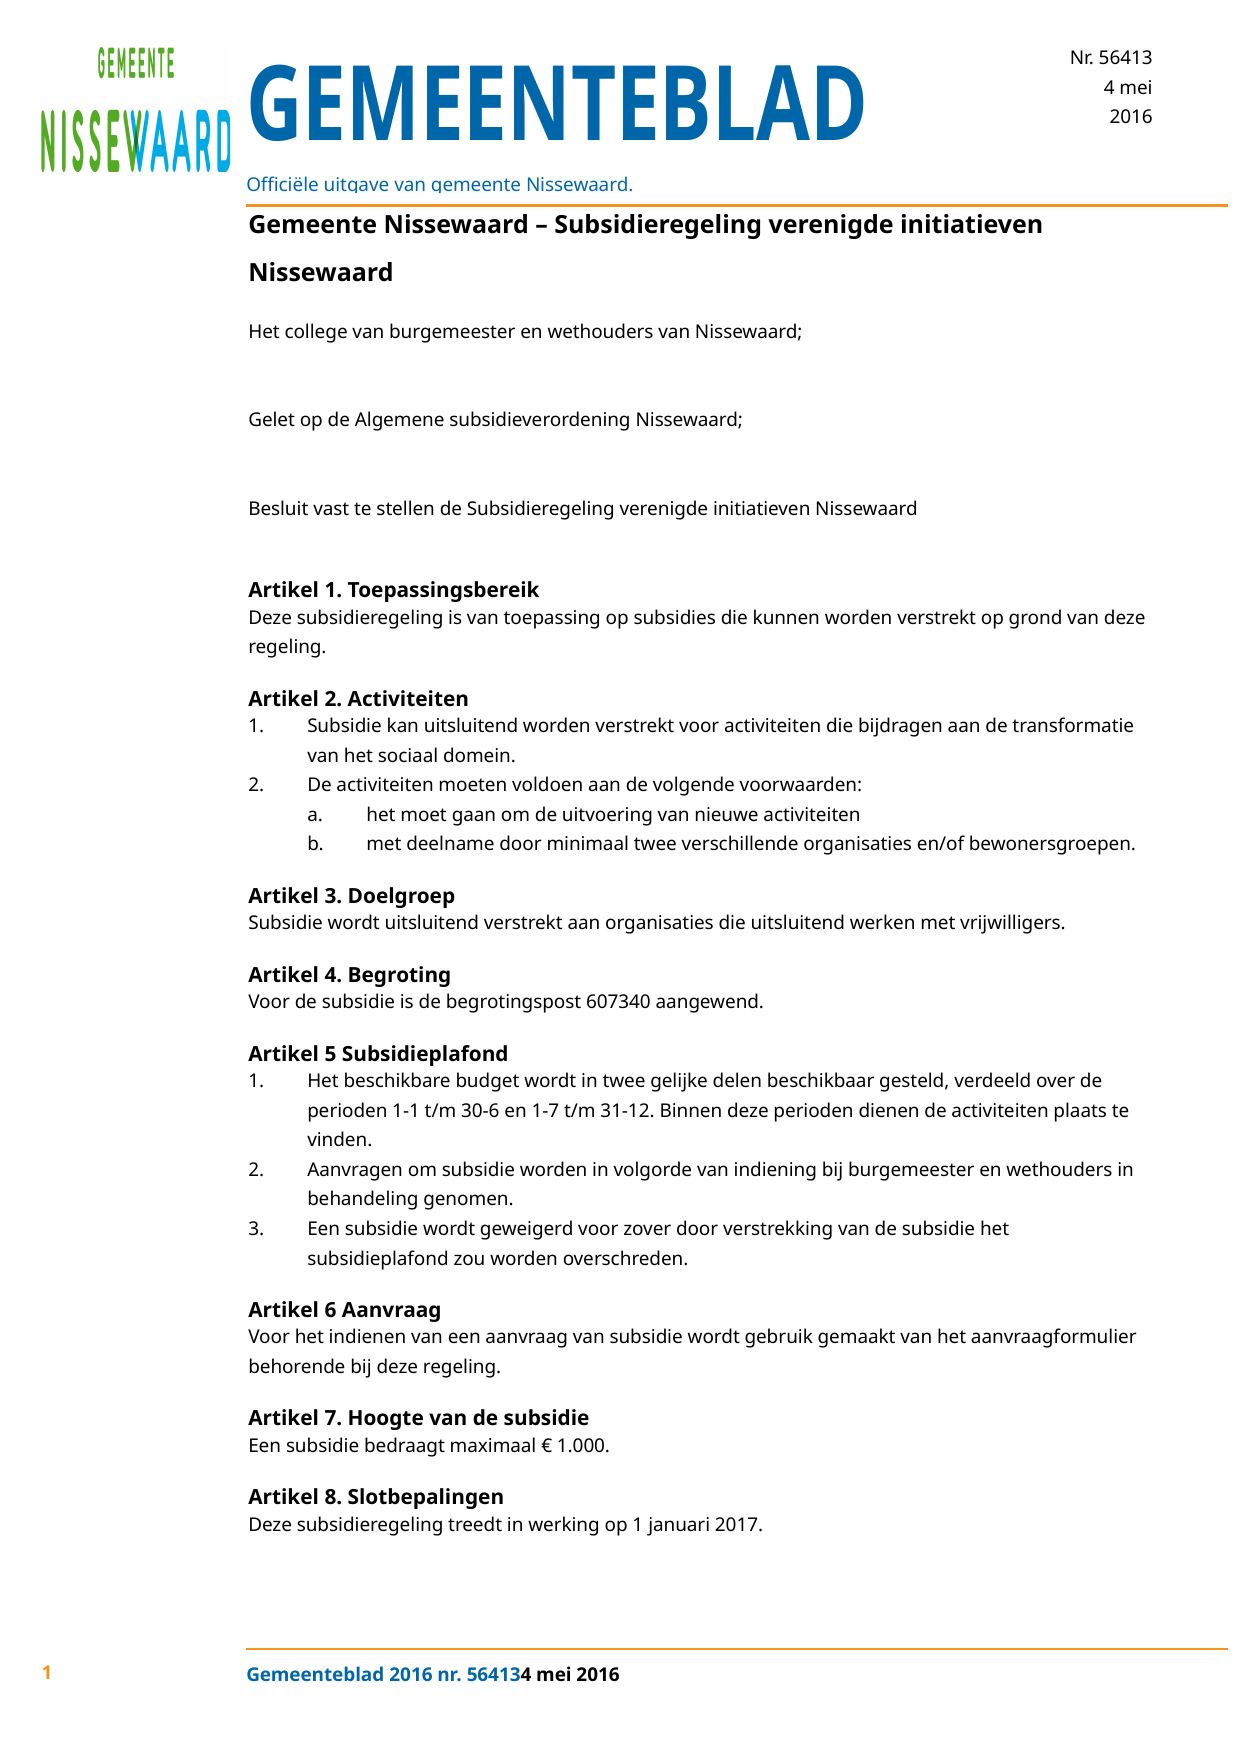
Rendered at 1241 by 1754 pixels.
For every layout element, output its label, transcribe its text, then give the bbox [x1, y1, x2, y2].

list Een subsidie wordt geweigerd voor zover door verstrekking van de subsidie het subsidieplafond zou worden overschreden. [248, 1215, 1152, 1270]
text Subsidie wordt uitsluitend verstrekt aan organisaties die uitsluitend werken met vrijwilligers. [248, 909, 1152, 935]
text Het college van burgemeester en wethouders van Nissewaard; [248, 318, 1152, 344]
list Aanvragen om subsidie worden in volgorde van indiening bij burgemeester en wethouders in behandeling genomen. [248, 1156, 1152, 1211]
text Deze subsidieregeling treedt in werking op 1 januari 2017. [248, 1511, 1152, 1537]
picture [222, 122, 227, 160]
text Artikel 6 Aanvraag [248, 1295, 1152, 1323]
text Besluit vast te stellen de Subsidieregeling verenigde initiatieven Nissewaard [248, 495, 1152, 521]
text Artikel 4. Begroting [248, 960, 1152, 988]
text Gelet op de Algemene subsidieverordening Nissewaard; [248, 407, 1152, 432]
text Deze subsidieregeling is van toepassing op subsidies die kunnen worden verstrekt op grond van deze regeling. [248, 604, 1152, 659]
text Artikel 7. Hoogte van de subsidie [248, 1403, 1152, 1432]
list Het beschikbare budget wordt in twee gelijke delen beschikbaar gesteld, verdeeld over de perioden 1-1 t/m 30-6 en 1-7 t/m 31-12. Binnen deze perioden dienen de activiteiten plaats te vinden. [248, 1067, 1152, 1152]
list met deelname door minimaal twee verschillende organisaties en/of bewonersgroepen. [307, 831, 1152, 856]
text Gemeente Nissewaard – Subsidieregeling verenigde initiatieven Nissewaard [248, 207, 1152, 288]
picture [201, 122, 206, 138]
text Artikel 2. Activiteiten [248, 684, 1152, 712]
picture [176, 157, 187, 172]
text Voor de subsidie is de begrotingspost 607340 aangewend. [248, 988, 1152, 1014]
text Artikel 1. Toepassingsbereik [248, 575, 1152, 604]
text Artikel 8. Slotbepalingen [248, 1482, 1152, 1511]
picture [200, 151, 206, 172]
text Artikel 3. Doelgroep [248, 881, 1152, 909]
list Subsidie kan uitsluitend worden verstrekt voor activiteiten die bijdragen aan de transformatie van het sociaal domein. [248, 712, 1152, 768]
text Artikel 5 Subsidieplafond [248, 1039, 1152, 1067]
picture [154, 157, 165, 172]
list De activiteiten moeten voldoen aan de volgende voorwaarden: [248, 771, 1152, 797]
list het moet gaan om de uitvoering van nieuwe activiteiten [307, 801, 1152, 827]
picture [41, 47, 231, 172]
text Voor het indienen van een aanvraag van subsidie wordt gebruik gemaakt van het aanvraagformulier behorende bij deze regeling. [248, 1323, 1152, 1379]
text Een subsidie bedraagt maximaal € 1.000. [248, 1432, 1152, 1458]
